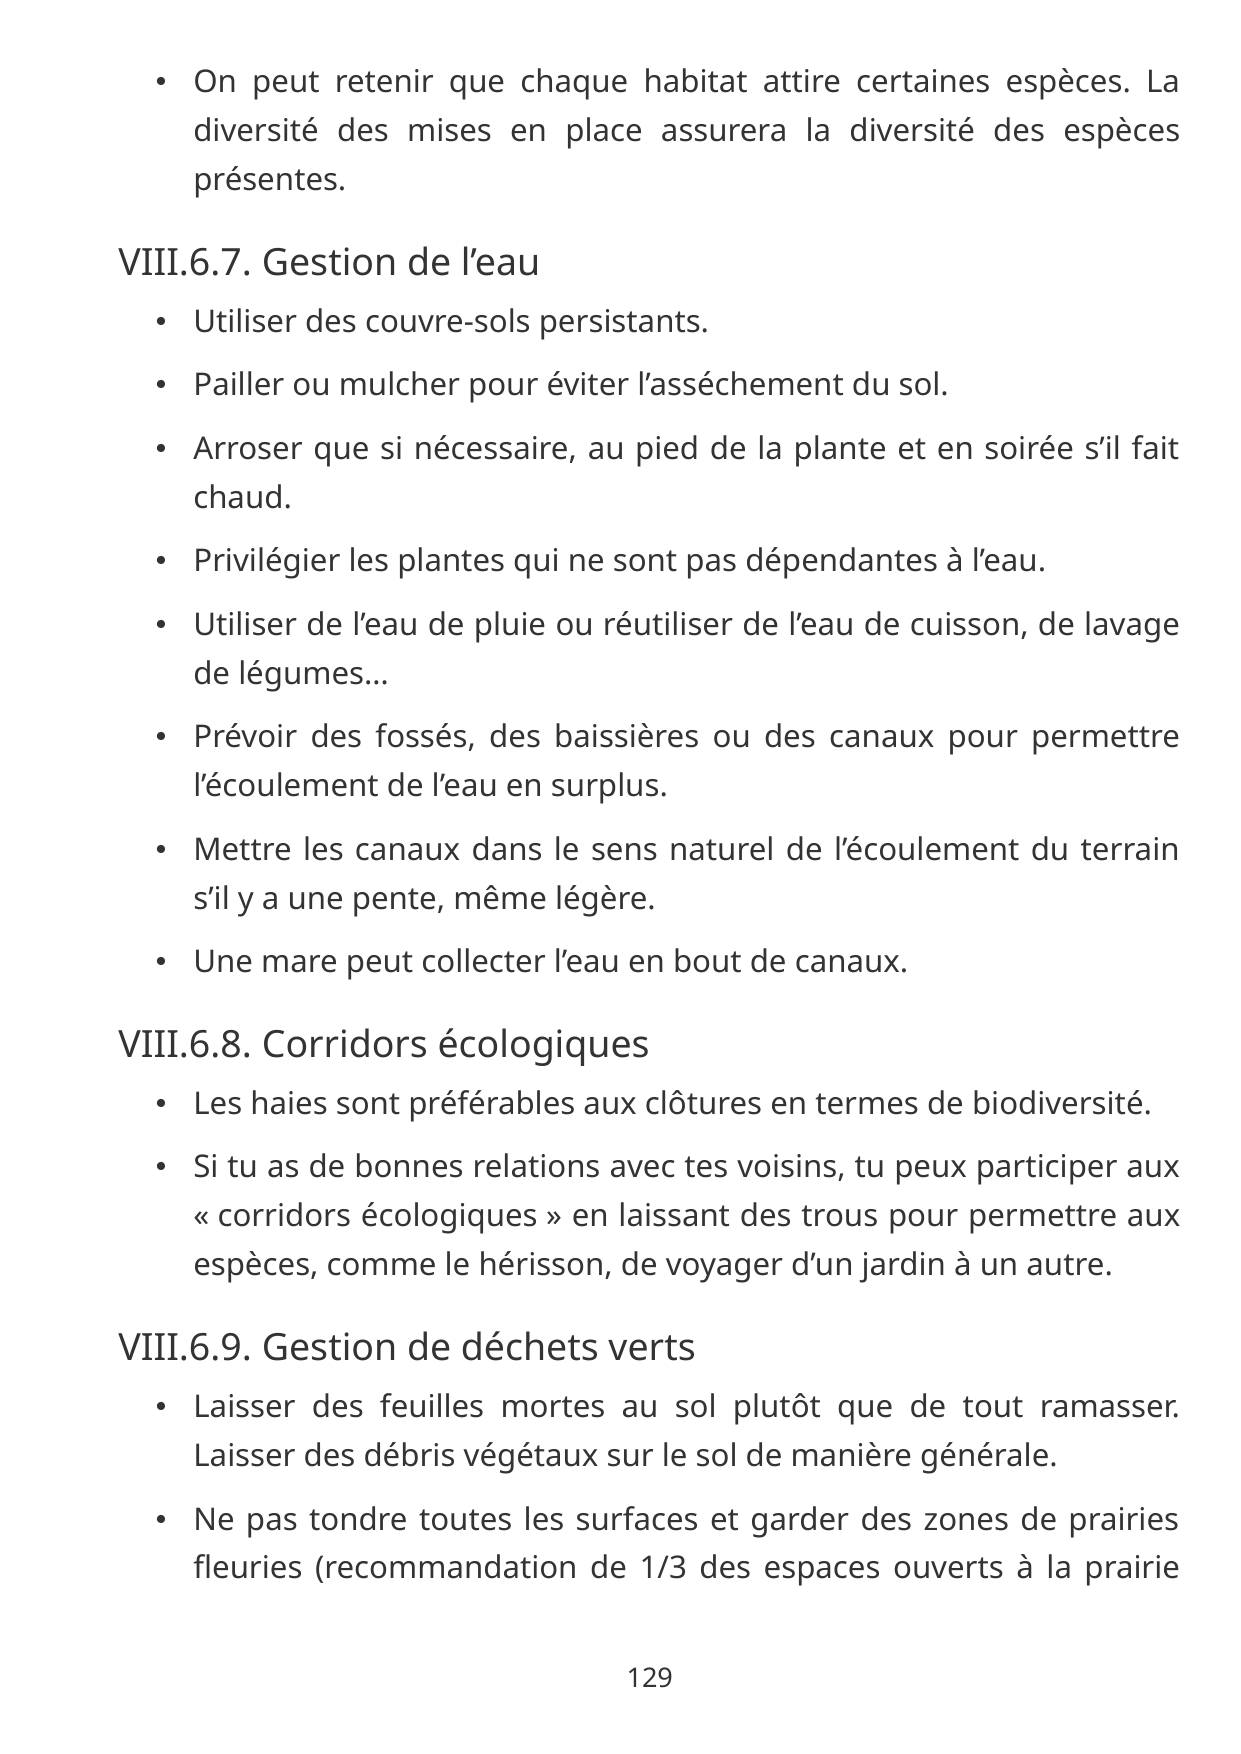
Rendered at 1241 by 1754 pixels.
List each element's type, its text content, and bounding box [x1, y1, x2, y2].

list Mettre les canaux dans le sens naturel de l’écoulement du terrain s’il y a une pente, même légère. [156, 827, 1181, 918]
list Ne pas tondre toutes les surfaces et garder des zones de prairies fleuries (recommandation de 1/3 des espaces ouverts à la prairie [156, 1497, 1181, 1588]
subtitle Gestion de déchets verts [118, 1321, 1181, 1372]
list Arroser que si nécessaire, au pied de la plante et en soirée s’il fait chaud. [156, 426, 1181, 517]
list Une mare peut collecter l’eau en bout de canaux. [156, 939, 1181, 982]
list Utiliser de l’eau de pluie ou réutiliser de l’eau de cuisson, de lavage de légumes… [156, 602, 1181, 693]
list Prévoir des fossés, des baissières ou des canaux pour permettre l’écoulement de l’eau en surplus. [156, 714, 1181, 806]
subtitle Gestion de l’eau [118, 235, 1181, 286]
list On peut retenir que chaque habitat attire certaines espèces. La diversité des mises en place assurera la diversité des espèces présentes. [156, 59, 1181, 199]
list Laisser des feuilles mortes au sol plutôt que de tout ramasser. Laisser des débris végétaux sur le sol de manière générale. [156, 1384, 1181, 1476]
list Utiliser des couvre-sols persistants. [156, 299, 1181, 341]
list Privilégier les plantes qui ne sont pas dépendantes à l’eau. [156, 538, 1181, 581]
subtitle Corridors écologiques [118, 1017, 1181, 1068]
list Si tu as de bonnes relations avec tes voisins, tu peux participer aux « corridors écologiques » en laissant des trous pour permettre aux espèces, comme le hérisson, de voyager d’un jardin à un autre. [156, 1144, 1181, 1285]
list Pailler ou mulcher pour éviter l’asséchement du sol. [156, 362, 1181, 405]
list Les haies sont préférables aux clôtures en termes de biodiversité. [156, 1081, 1181, 1123]
